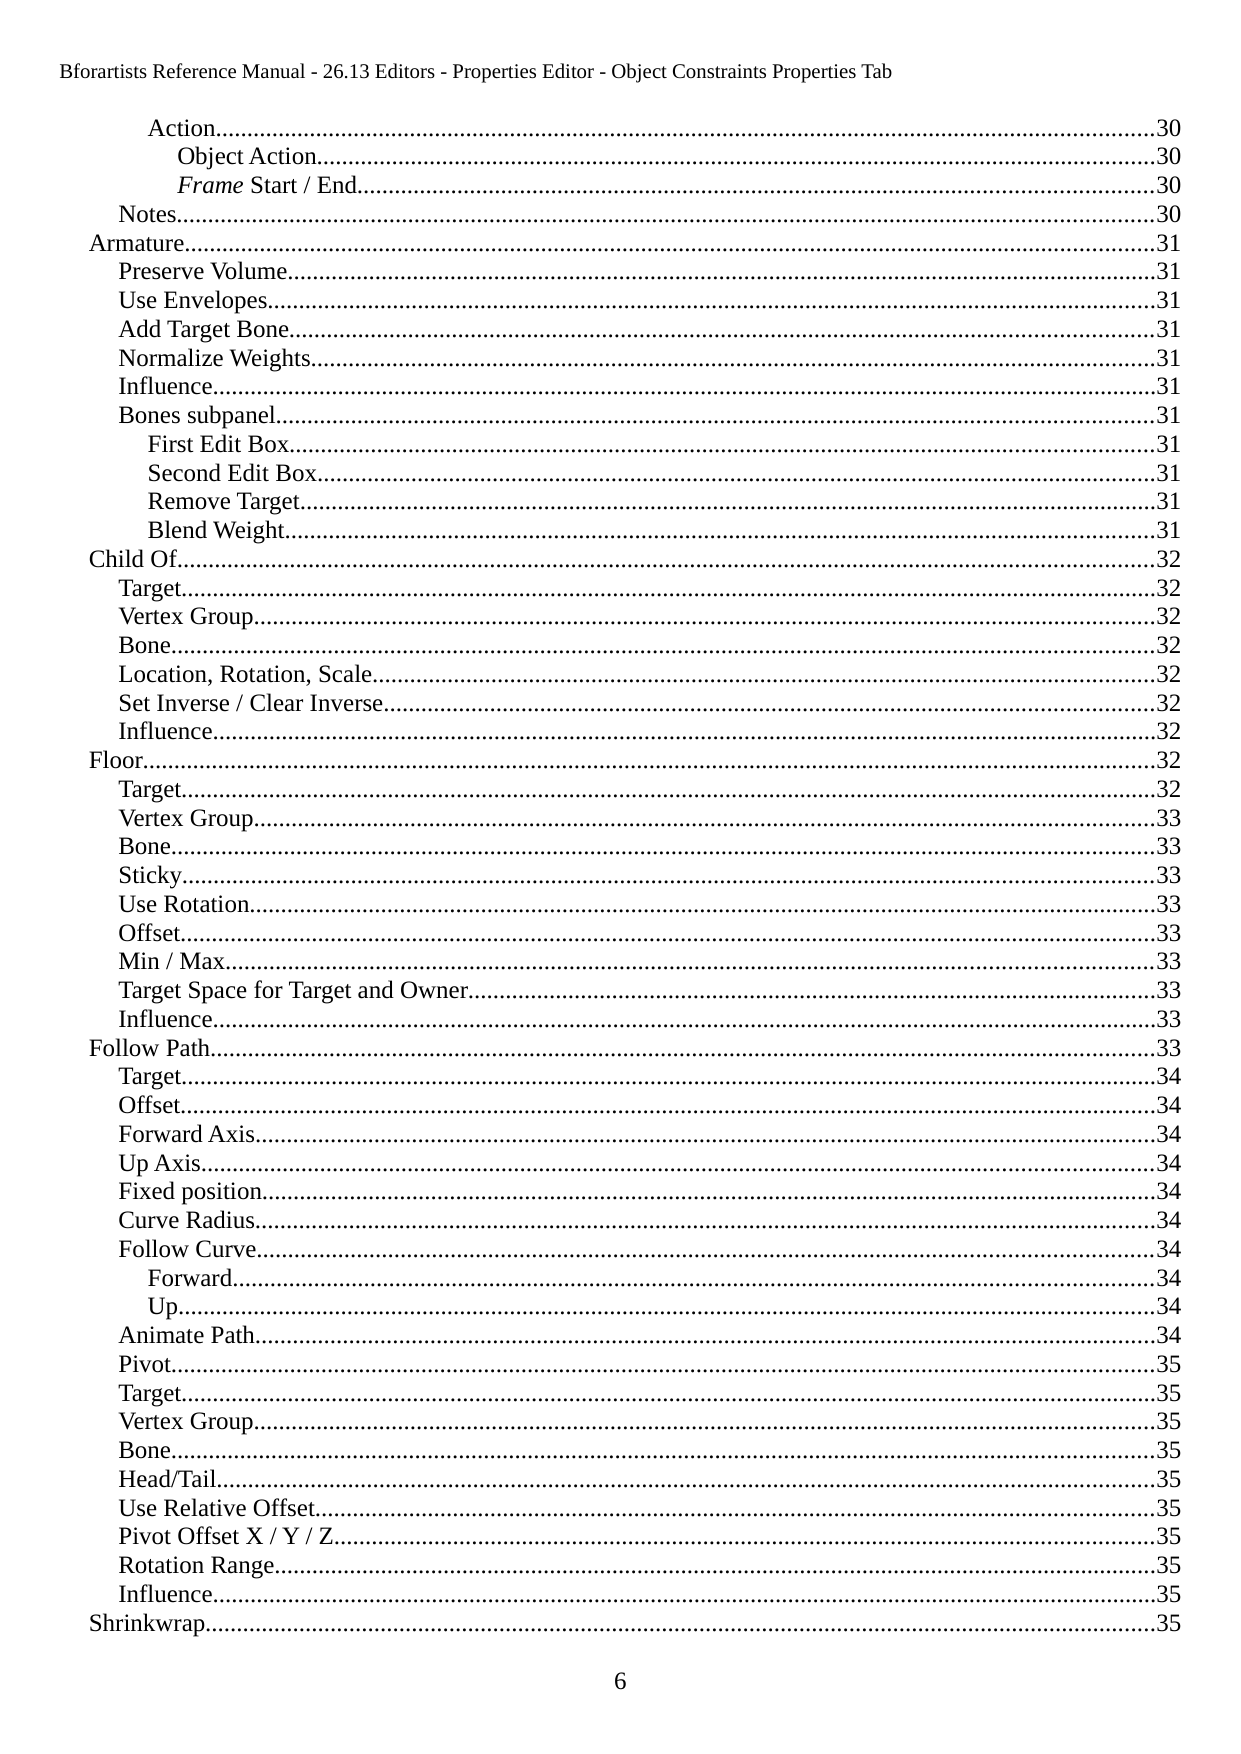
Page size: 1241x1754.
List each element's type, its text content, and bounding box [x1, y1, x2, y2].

text Target Space for Target and Owner 33 [118, 975, 1181, 1004]
text Rotation Range 35 [118, 1550, 1181, 1579]
text Target 35 [118, 1378, 1181, 1406]
text Frame Start / End 30 [177, 170, 1181, 199]
text Location, Rotation, Scale 32 [118, 659, 1181, 688]
text Curve Radius 34 [118, 1205, 1181, 1234]
text Offset 33 [118, 918, 1181, 946]
text Up Axis 34 [118, 1148, 1181, 1176]
text Sticky 33 [118, 860, 1181, 889]
text Armature 31 [88, 228, 1181, 256]
text Bone 33 [118, 831, 1181, 860]
text Blend Weight 31 [147, 515, 1181, 544]
text Target 32 [118, 774, 1181, 803]
text Head/Tail 35 [118, 1464, 1181, 1493]
text Object Action 30 [177, 141, 1181, 170]
text Second Edit Box 31 [147, 458, 1181, 486]
text Target 32 [118, 573, 1181, 601]
text Add Target Bone 31 [118, 314, 1181, 343]
text Follow Curve 34 [118, 1234, 1181, 1263]
text Follow Path 33 [88, 1033, 1181, 1061]
text Child Of 32 [88, 544, 1181, 573]
text Use Rotation 33 [118, 889, 1181, 918]
text Pivot Offset X / Y / Z 35 [118, 1521, 1181, 1550]
text Use Envelopes 31 [118, 285, 1181, 314]
text Influence 33 [118, 1004, 1181, 1033]
text First Edit Box 31 [147, 429, 1181, 458]
text Remove Target 31 [147, 486, 1181, 515]
text Normalize Weights 31 [118, 343, 1181, 371]
text Bone 35 [118, 1435, 1181, 1464]
text Forward Axis 34 [118, 1119, 1181, 1148]
text Notes 30 [118, 199, 1181, 228]
text Influence 31 [118, 371, 1181, 400]
text Up 34 [147, 1291, 1181, 1320]
text Use Relative Offset 35 [118, 1493, 1181, 1521]
text Bones subpanel 31 [118, 400, 1181, 429]
text Vertex Group 32 [118, 601, 1181, 630]
text Target 34 [118, 1061, 1181, 1090]
text Preserve Volume 31 [118, 256, 1181, 285]
text Min / Max 33 [118, 946, 1181, 975]
text Animate Path 34 [118, 1320, 1181, 1349]
text Fixed position 34 [118, 1176, 1181, 1205]
text Shrinkwrap 35 [88, 1608, 1181, 1636]
text Floor 32 [88, 745, 1181, 774]
text Offset 34 [118, 1090, 1181, 1119]
text Influence 32 [118, 716, 1181, 745]
text Action 30 [147, 113, 1181, 141]
text Vertex Group 33 [118, 803, 1181, 831]
text Vertex Group 35 [118, 1406, 1181, 1435]
text Influence 35 [118, 1579, 1181, 1608]
text Forward 34 [147, 1263, 1181, 1291]
text Bone 32 [118, 630, 1181, 659]
text Pivot 35 [118, 1349, 1181, 1378]
text Set Inverse / Clear Inverse 32 [118, 688, 1181, 716]
